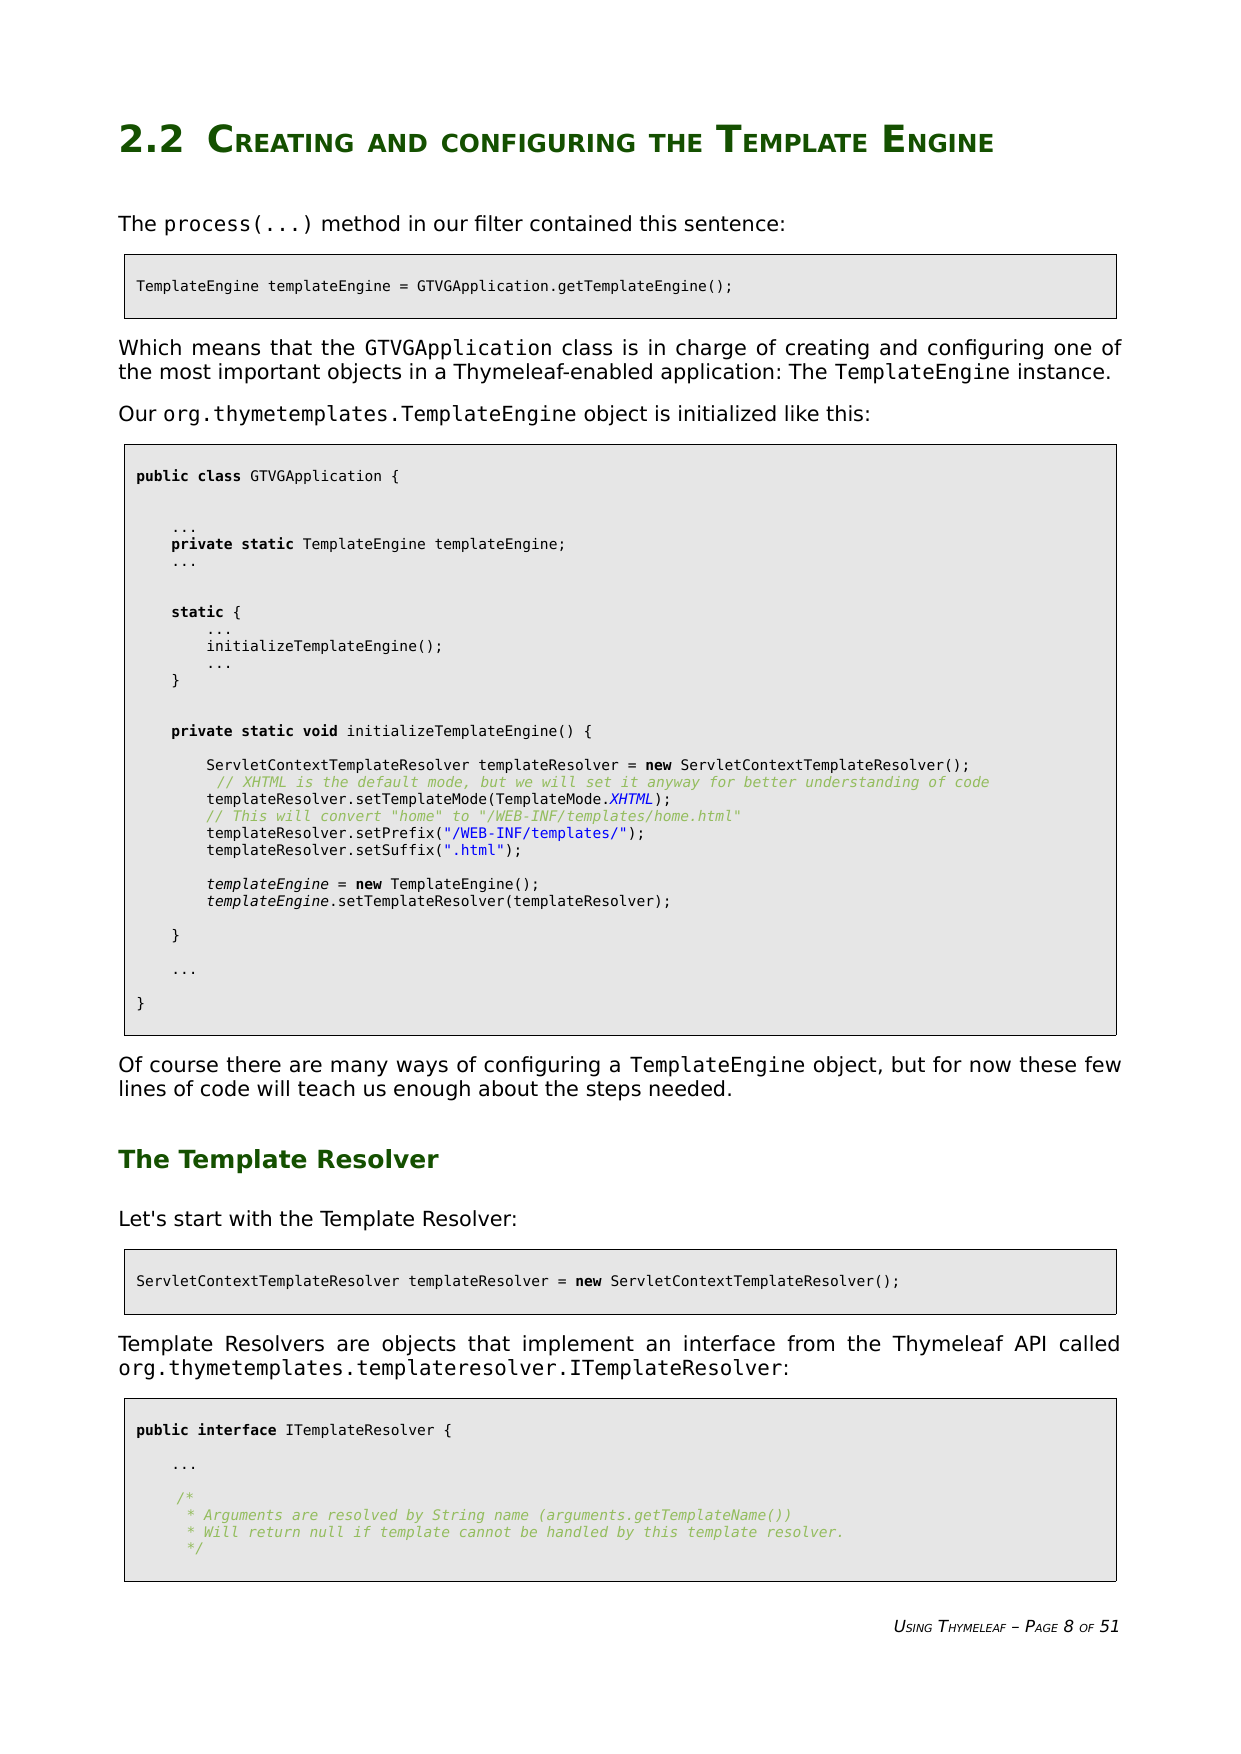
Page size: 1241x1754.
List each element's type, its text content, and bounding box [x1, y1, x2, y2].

subtitle The Template Resolver [118, 1146, 1122, 1175]
text ServletContextTemplateResolver templateResolver = new ServletContextTemplateResolver(); [125, 1250, 1116, 1314]
text public interface ITemplateResolver { ... /* * Arguments are resolved by String name (arguments.getTemplateName()) * Will return null if template cannot be handled by this template resolver. */ [125, 1399, 1116, 1581]
text Template Resolvers are objects that implement an interface from the Thymeleaf API called org.thymetemplates.templateresolver.ITemplateResolver: [118, 1332, 1122, 1380]
text The process(...) method in our filter contained this sentence: [118, 212, 1122, 236]
subtitle Creating and configuring the Template Engine [118, 118, 1122, 162]
text public class GTVGApplication { ... private static TemplateEngine templateEngine; ... static { ... initializeTemplateEngine(); ... } private static void initializeTemplateEngine() { ServletContextTemplateResolver templateResolver = new ServletContextTemplateResolver(); // XHTML is the default mode, but we will set it anyway for better understanding of code templateResolver.setTemplateMode(TemplateMode.XHTML); // This will convert "home" to "/WEB-INF/templates/home.html" templateResolver.setPrefix("/WEB-INF/templates/"); templateResolver.setSuffix(".html"); templateEngine = new TemplateEngine(); templateEngine.setTemplateResolver(templateResolver); } ... } [125, 445, 1116, 1035]
text TemplateEngine templateEngine = GTVGApplication.getTemplateEngine(); [125, 255, 1116, 318]
text Let's start with the Template Resolver: [118, 1207, 1122, 1232]
text Which means that the GTVGApplication class is in charge of creating and configuring one of the most important objects in a Thymeleaf-enabled application: The TemplateEngine instance. [118, 336, 1122, 385]
text Of course there are many ways of configuring a TemplateEngine object, but for now these few lines of code will teach us enough about the steps needed. [118, 1053, 1122, 1101]
text Our org.thymetemplates.TemplateEngine object is initialized like this: [118, 402, 1122, 427]
